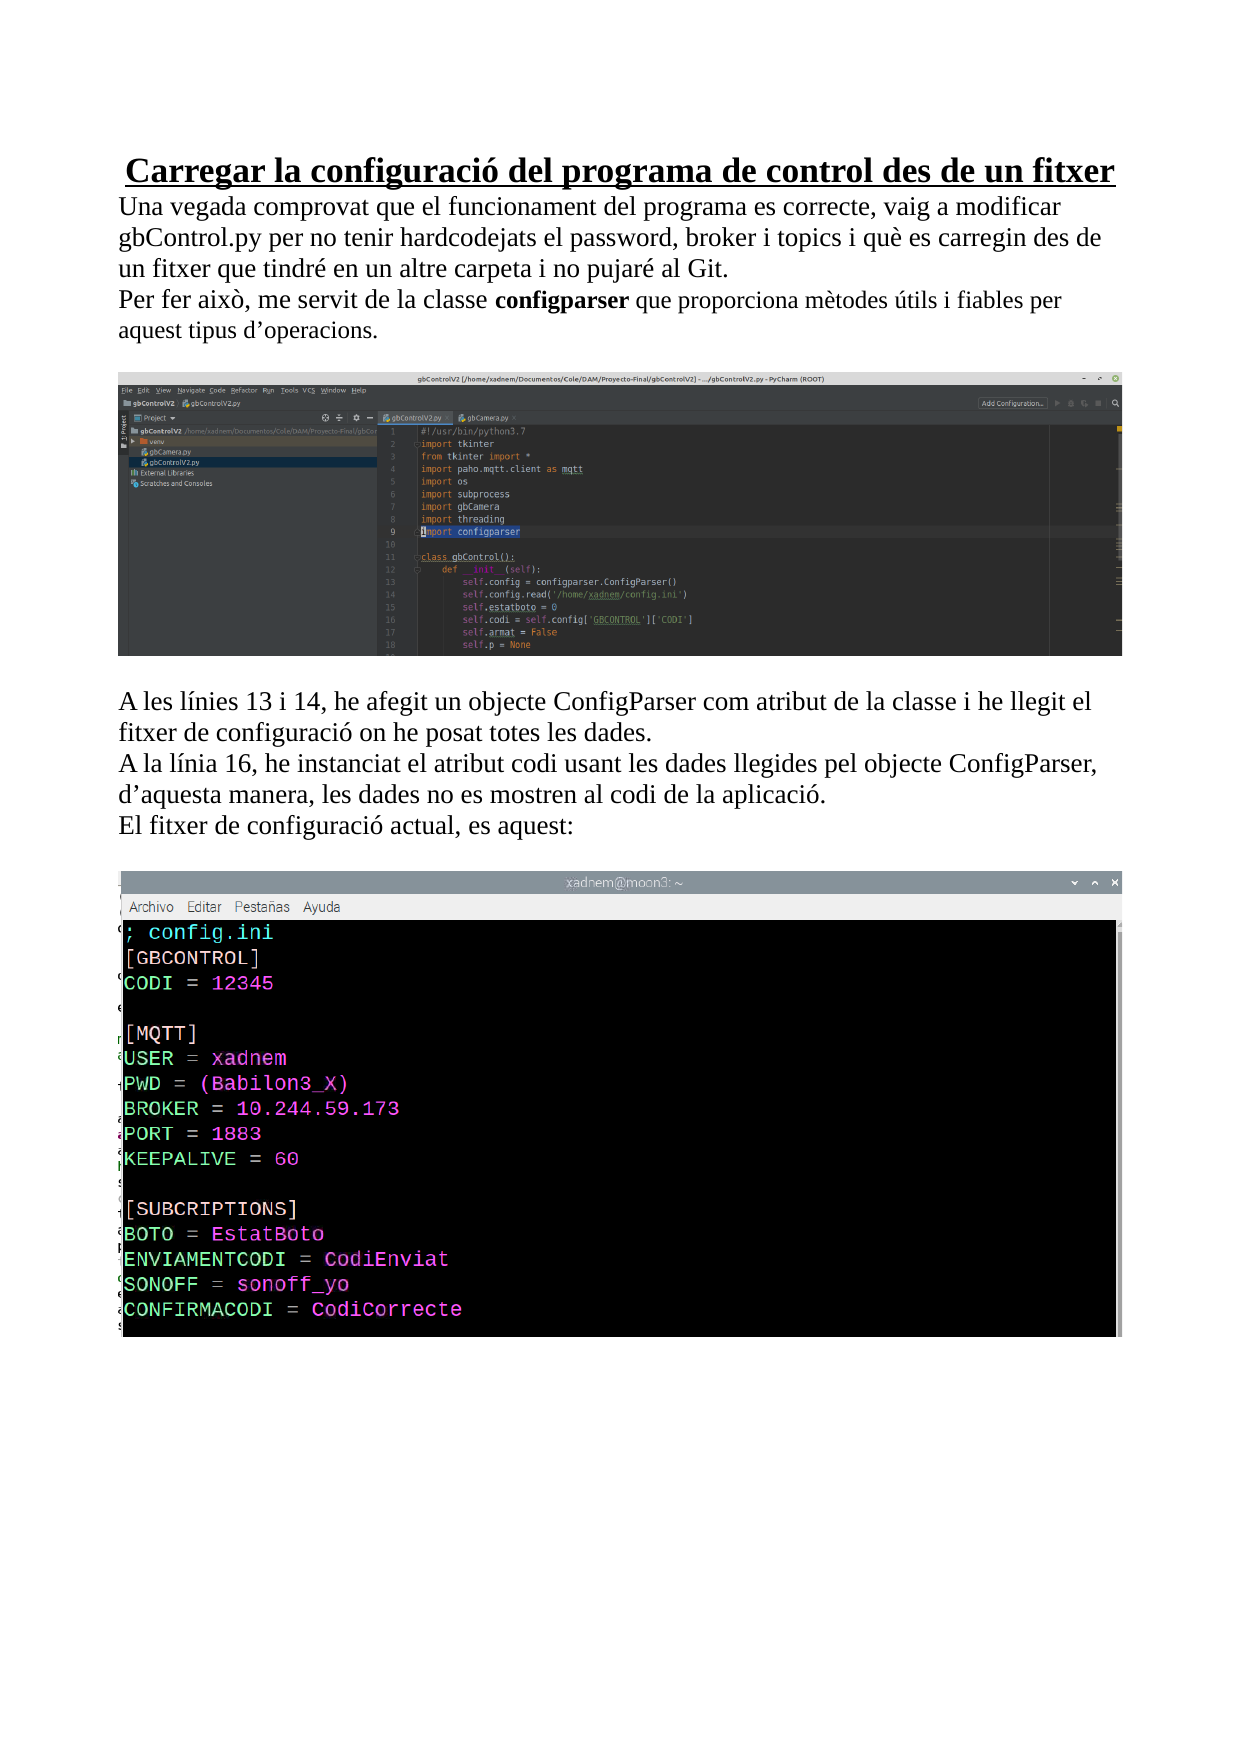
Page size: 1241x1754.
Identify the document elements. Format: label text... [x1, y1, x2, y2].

text El fitxer de configuració actual, es aquest: [118, 809, 1122, 840]
text Carregar la configuració del programa de control des de un fitxer [118, 149, 1122, 190]
text Una vegada comprovat que el funcionament del programa es correcte, vaig a modificar gbControl.py per no tenir hardcodejats el password, broker i topics i què es carregin des de un fitxer que tindré en un altre carpeta i no pujaré al Git. [118, 190, 1122, 283]
text Per fer això, me servit de la classe configparser que proporciona mètodes útils i fiables per aquest tipus d’operacions. [118, 283, 1122, 343]
picture [118, 871, 1123, 1337]
text A la línia 16, he instanciat el atribut codi usant les dades llegides pel objecte ConfigParser, d’aquesta manera, les dades no es mostren al codi de la aplicació. [118, 747, 1122, 809]
text A les línies 13 i 14, he afegit un objecte ConfigParser com atribut de la classe i he llegit el fitxer de configuració on he posat totes les dades. [118, 684, 1122, 747]
